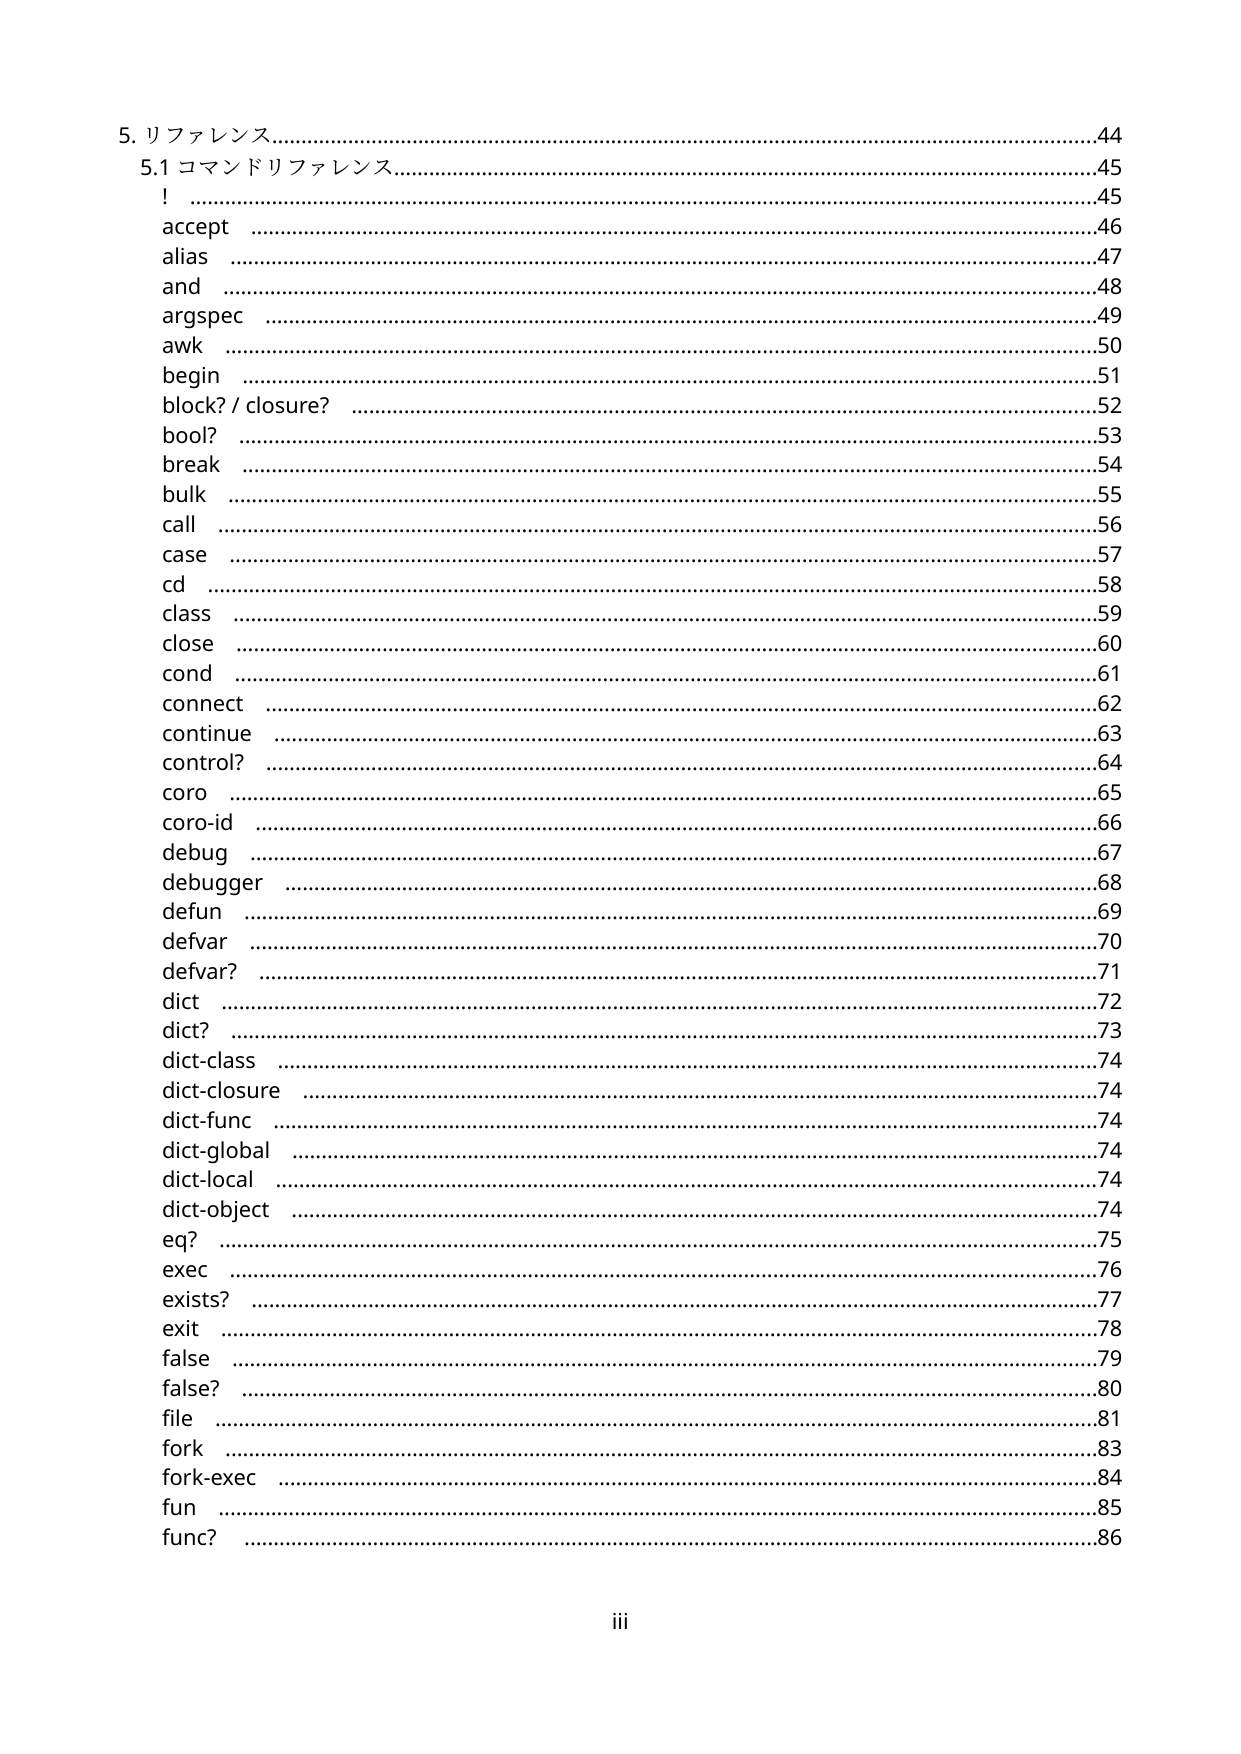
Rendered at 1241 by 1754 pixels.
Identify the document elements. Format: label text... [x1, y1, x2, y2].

text begin 51 [162, 360, 1122, 390]
text accept 46 [162, 211, 1122, 241]
text continue 63 [162, 717, 1122, 747]
text exists? 77 [162, 1283, 1122, 1313]
text fork-exec 84 [162, 1462, 1122, 1492]
text dict-closure 74 [162, 1075, 1122, 1105]
text bool? 53 [162, 419, 1122, 449]
text fork 83 [162, 1432, 1122, 1462]
text dict-func 74 [162, 1105, 1122, 1134]
text dict-object 74 [162, 1194, 1122, 1224]
text func? 86 [162, 1522, 1122, 1552]
text and 48 [162, 271, 1122, 300]
text 5. リファレンス 44 [118, 118, 1122, 150]
text cd 58 [162, 568, 1122, 598]
text block? / closure? 52 [162, 390, 1122, 419]
text debugger 68 [162, 866, 1122, 896]
text connect 62 [162, 688, 1122, 717]
text fun 85 [162, 1492, 1122, 1522]
text control? 64 [162, 747, 1122, 777]
text coro-id 66 [162, 807, 1122, 837]
text file 81 [162, 1403, 1122, 1432]
text class 59 [162, 598, 1122, 628]
text case 57 [162, 539, 1122, 568]
text defvar? 71 [162, 956, 1122, 986]
text exec 76 [162, 1254, 1122, 1283]
text dict-class 74 [162, 1045, 1122, 1075]
text ! 45 [162, 181, 1122, 211]
text 5.1 コマンドリファレンス 45 [140, 150, 1122, 181]
text exit 78 [162, 1313, 1122, 1343]
text break 54 [162, 449, 1122, 479]
text call 56 [162, 509, 1122, 539]
text close 60 [162, 628, 1122, 658]
text awk 50 [162, 330, 1122, 360]
text defvar 70 [162, 926, 1122, 956]
text dict 72 [162, 986, 1122, 1015]
text debug 67 [162, 837, 1122, 866]
text coro 65 [162, 777, 1122, 807]
text argspec 49 [162, 300, 1122, 330]
text dict-local 74 [162, 1164, 1122, 1194]
text bulk 55 [162, 479, 1122, 509]
text cond 61 [162, 658, 1122, 688]
text dict-global 74 [162, 1134, 1122, 1164]
text defun 69 [162, 896, 1122, 926]
text false? 80 [162, 1373, 1122, 1403]
text alias 47 [162, 241, 1122, 271]
text eq? 75 [162, 1224, 1122, 1254]
text false 79 [162, 1343, 1122, 1373]
text dict? 73 [162, 1015, 1122, 1045]
